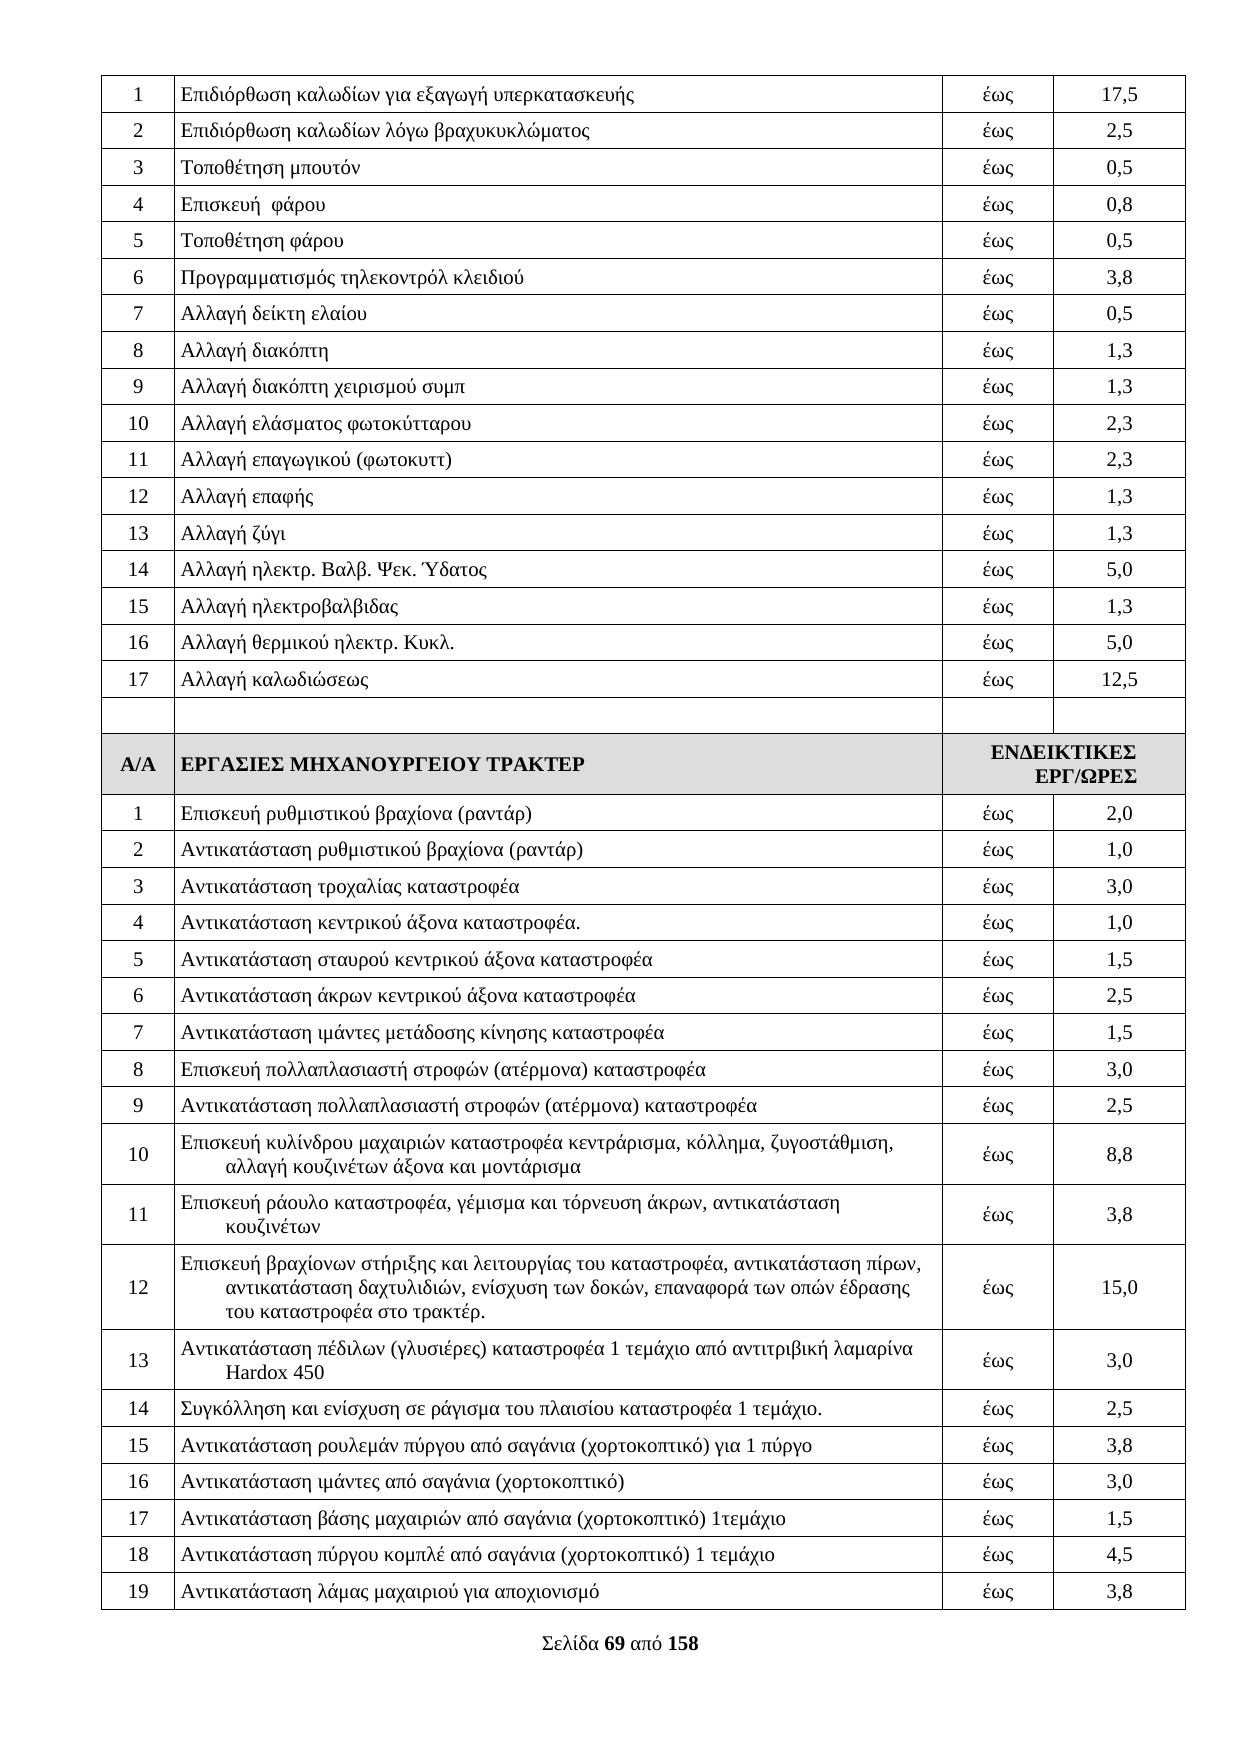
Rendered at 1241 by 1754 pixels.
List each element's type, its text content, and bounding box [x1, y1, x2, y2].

table_cell 16 [102, 625, 174, 660]
table_cell Επισκευή κυλίνδρου μαχαιριών καταστροφέα κεντράρισμα, κόλλημα, ζυγοστάθμιση, αλλαγή κουζινέτων άξονα και μοντάρισμα [175, 1124, 942, 1183]
table_cell Προγραμματισμός τηλεκοντρόλ κλειδιού [175, 259, 942, 294]
table_cell 0,8 [1054, 186, 1185, 221]
table_cell έως [943, 113, 1053, 148]
table_cell 1,5 [1054, 1500, 1185, 1536]
table_cell έως [943, 1330, 1053, 1389]
table_cell 15,0 [1054, 1245, 1185, 1329]
table_cell Επιδιόρθωση καλωδίων για εξαγωγή υπερκατασκευής [175, 76, 942, 112]
table_cell έως [943, 222, 1053, 258]
table_cell Αντικατάσταση ρουλεμάν πύργου από σαγάνια (χορτοκοπτικό) για 1 πύργο [175, 1427, 942, 1462]
table_cell 3,8 [1054, 1185, 1185, 1244]
table_cell 13 [102, 515, 174, 550]
table_cell 17,5 [1054, 76, 1185, 112]
table_cell 10 [102, 405, 174, 441]
table_cell 4,5 [1054, 1537, 1185, 1572]
table_cell Αντικατάσταση πέδιλων (γλυσιέρες) καταστροφέα 1 τεμάχιο από αντιτριβική λαμαρίνα Hardox 450 [175, 1330, 942, 1389]
table_cell έως [943, 1390, 1053, 1426]
table_cell [175, 698, 942, 733]
table_cell 3,0 [1054, 868, 1185, 903]
table_cell έως [943, 149, 1053, 185]
table_cell Αλλαγή ελάσματος φωτοκύτταρου [175, 405, 942, 441]
table_cell έως [943, 1087, 1053, 1123]
table_cell έως [943, 661, 1053, 697]
table_cell έως [943, 941, 1053, 977]
table_cell έως [943, 588, 1053, 623]
table_cell Αντικατάσταση σταυρού κεντρικού άξονα καταστροφέα [175, 941, 942, 977]
table_cell έως [943, 1500, 1053, 1536]
table_cell 0,5 [1054, 222, 1185, 258]
table_cell έως [943, 515, 1053, 550]
table_cell 6 [102, 978, 174, 1013]
table_cell έως [943, 295, 1053, 331]
table_cell Αντικατάσταση ιμάντες από σαγάνια (χορτοκοπτικό) [175, 1464, 942, 1499]
table_cell έως [943, 1185, 1053, 1244]
table_cell 4 [102, 186, 174, 221]
table_cell έως [943, 1245, 1053, 1329]
table_cell 12 [102, 478, 174, 514]
table_cell 2 [102, 831, 174, 867]
table_cell 2,3 [1054, 405, 1185, 441]
table_cell έως [943, 868, 1053, 903]
table_cell 1,3 [1054, 515, 1185, 550]
table_cell ΕΡΓΑΣΙΕΣ ΜΗΧΑΝΟΥΡΓΕΙΟΥ ΤΡΑΚΤΕΡ [175, 734, 942, 794]
table_cell 11 [102, 442, 174, 477]
table_cell 12 [102, 1245, 174, 1329]
table_cell Αλλαγή ζύγι [175, 515, 942, 550]
table_cell Α/Α [102, 734, 174, 794]
table_cell 7 [102, 1014, 174, 1050]
table_cell Αντικατάσταση κεντρικού άξονα καταστροφέα. [175, 905, 942, 940]
table_cell έως [943, 978, 1053, 1013]
table_cell Επισκευή βραχίονων στήριξης και λειτουργίας του καταστροφέα, αντικατάσταση πίρων, αντικατάσταση δαχτυλιδιών, ενίσχυση των δοκών, επαναφορά των οπών έδρασης του καταστροφέα στο τρακτέρ. [175, 1245, 942, 1329]
table_cell 5 [102, 941, 174, 977]
table_cell 17 [102, 1500, 174, 1536]
table_cell Αλλαγή θερμικού ηλεκτρ. Κυκλ. [175, 625, 942, 660]
table_cell Αντικατάσταση λάμας μαχαιριού για αποχιονισμό [175, 1573, 942, 1609]
table_cell 2,5 [1054, 1390, 1185, 1426]
table_cell 8 [102, 1051, 174, 1086]
table_cell 1,5 [1054, 941, 1185, 977]
table_cell Αντικατάσταση ιμάντες μετάδοσης κίνησης καταστροφέα [175, 1014, 942, 1050]
table_cell 4 [102, 905, 174, 940]
table_cell 3,8 [1054, 259, 1185, 294]
table_cell Αντικατάσταση ρυθμιστικού βραχίονα (ραντάρ) [175, 831, 942, 867]
table_cell έως [943, 259, 1053, 294]
table_cell 5 [102, 222, 174, 258]
table_cell 2,5 [1054, 978, 1185, 1013]
table_cell [943, 698, 1053, 733]
table_cell έως [943, 1051, 1053, 1086]
table_cell έως [943, 369, 1053, 404]
table_cell 10 [102, 1124, 174, 1183]
table_cell 8,8 [1054, 1124, 1185, 1183]
table_cell 6 [102, 259, 174, 294]
table_cell 11 [102, 1185, 174, 1244]
table_cell 16 [102, 1464, 174, 1499]
table_cell 2,5 [1054, 113, 1185, 148]
table_cell 9 [102, 369, 174, 404]
table_cell έως [943, 625, 1053, 660]
table_cell 3,0 [1054, 1051, 1185, 1086]
table_cell 1,3 [1054, 588, 1185, 623]
table_cell 8 [102, 332, 174, 367]
table_cell Επισκευή πολλαπλασιαστή στροφών (ατέρμονα) καταστροφέα [175, 1051, 942, 1086]
table_cell Επιδιόρθωση καλωδίων λόγω βραχυκυκλώματος [175, 113, 942, 148]
table_cell έως [943, 442, 1053, 477]
table_cell 0,5 [1054, 295, 1185, 331]
table_cell 2,5 [1054, 1087, 1185, 1123]
table_cell έως [943, 1014, 1053, 1050]
table_cell Αντικατάσταση άκρων κεντρικού άξονα καταστροφέα [175, 978, 942, 1013]
table_cell 1,5 [1054, 1014, 1185, 1050]
table_cell 3,0 [1054, 1330, 1185, 1389]
table_cell ΕΝΔΕΙΚΤΙΚΕΣ ΕΡΓ/ΩΡΕΣ [943, 734, 1185, 794]
table_cell 7 [102, 295, 174, 331]
table_cell έως [943, 1124, 1053, 1183]
table_cell 3,0 [1054, 1464, 1185, 1499]
table_cell έως [943, 551, 1053, 587]
table_cell Αλλαγή επαγωγικού (φωτοκυττ) [175, 442, 942, 477]
table_cell έως [943, 831, 1053, 867]
table_cell έως [943, 1427, 1053, 1462]
table_cell 1,0 [1054, 905, 1185, 940]
table_cell Αντικατάσταση βάσης μαχαιριών από σαγάνια (χορτοκοπτικό) 1τεμάχιο [175, 1500, 942, 1536]
table_cell 2,3 [1054, 442, 1185, 477]
table_cell Αλλαγή διακόπτη [175, 332, 942, 367]
table_cell έως [943, 905, 1053, 940]
table_cell έως [943, 1464, 1053, 1499]
table_cell Αλλαγή καλωδιώσεως [175, 661, 942, 697]
table_cell έως [943, 186, 1053, 221]
table_cell Αντικατάσταση πύργου κομπλέ από σαγάνια (χορτοκοπτικό) 1 τεμάχιο [175, 1537, 942, 1572]
table_cell 17 [102, 661, 174, 697]
table_cell Αλλαγή ηλεκτρ. Βαλβ. Ψεκ. Ύδατος [175, 551, 942, 587]
table_cell 14 [102, 551, 174, 587]
table_cell Συγκόλληση και ενίσχυση σε ράγισμα του πλαισίου καταστροφέα 1 τεμάχιο. [175, 1390, 942, 1426]
table_cell 1,0 [1054, 831, 1185, 867]
table_cell 1,3 [1054, 332, 1185, 367]
table_cell έως [943, 332, 1053, 367]
table_cell Αντικατάσταση τροχαλίας καταστροφέα [175, 868, 942, 903]
table_cell [102, 698, 174, 733]
table_cell Τοποθέτηση μπουτόν [175, 149, 942, 185]
table_cell 3,8 [1054, 1573, 1185, 1609]
table_cell [1054, 698, 1185, 733]
table_cell έως [943, 478, 1053, 514]
table_cell 19 [102, 1573, 174, 1609]
table_cell έως [943, 795, 1053, 830]
table_cell 3 [102, 868, 174, 903]
table_cell Τοποθέτηση φάρου [175, 222, 942, 258]
table_cell Επισκευή ράουλο καταστροφέα, γέμισμα και τόρνευση άκρων, αντικατάσταση κουζινέτων [175, 1185, 942, 1244]
table_cell έως [943, 1537, 1053, 1572]
table_cell Επισκευή φάρου [175, 186, 942, 221]
table_cell 3 [102, 149, 174, 185]
table_cell 0,5 [1054, 149, 1185, 185]
table_cell 14 [102, 1390, 174, 1426]
table_cell 1,3 [1054, 478, 1185, 514]
table_cell 1 [102, 795, 174, 830]
table_cell 13 [102, 1330, 174, 1389]
table_cell 9 [102, 1087, 174, 1123]
table_cell 15 [102, 1427, 174, 1462]
table_cell έως [943, 1573, 1053, 1609]
table_cell 15 [102, 588, 174, 623]
table_cell έως [943, 76, 1053, 112]
table_cell Επισκευή ρυθμιστικού βραχίονα (ραντάρ) [175, 795, 942, 830]
table_cell Αλλαγή ηλεκτροβαλβιδας [175, 588, 942, 623]
table_cell 18 [102, 1537, 174, 1572]
table_cell 2,0 [1054, 795, 1185, 830]
table_cell 5,0 [1054, 551, 1185, 587]
table_cell 12,5 [1054, 661, 1185, 697]
table_cell έως [943, 405, 1053, 441]
table_cell 3,8 [1054, 1427, 1185, 1462]
table_cell 1 [102, 76, 174, 112]
table_cell Αλλαγή διακόπτη χειρισμού συμπ [175, 369, 942, 404]
table_cell 2 [102, 113, 174, 148]
table_cell 1,3 [1054, 369, 1185, 404]
table_cell Αλλαγή επαφής [175, 478, 942, 514]
table_cell Αλλαγή δείκτη ελαίου [175, 295, 942, 331]
table_cell Αντικατάσταση πολλαπλασιαστή στροφών (ατέρμονα) καταστροφέα [175, 1087, 942, 1123]
table_cell 5,0 [1054, 625, 1185, 660]
